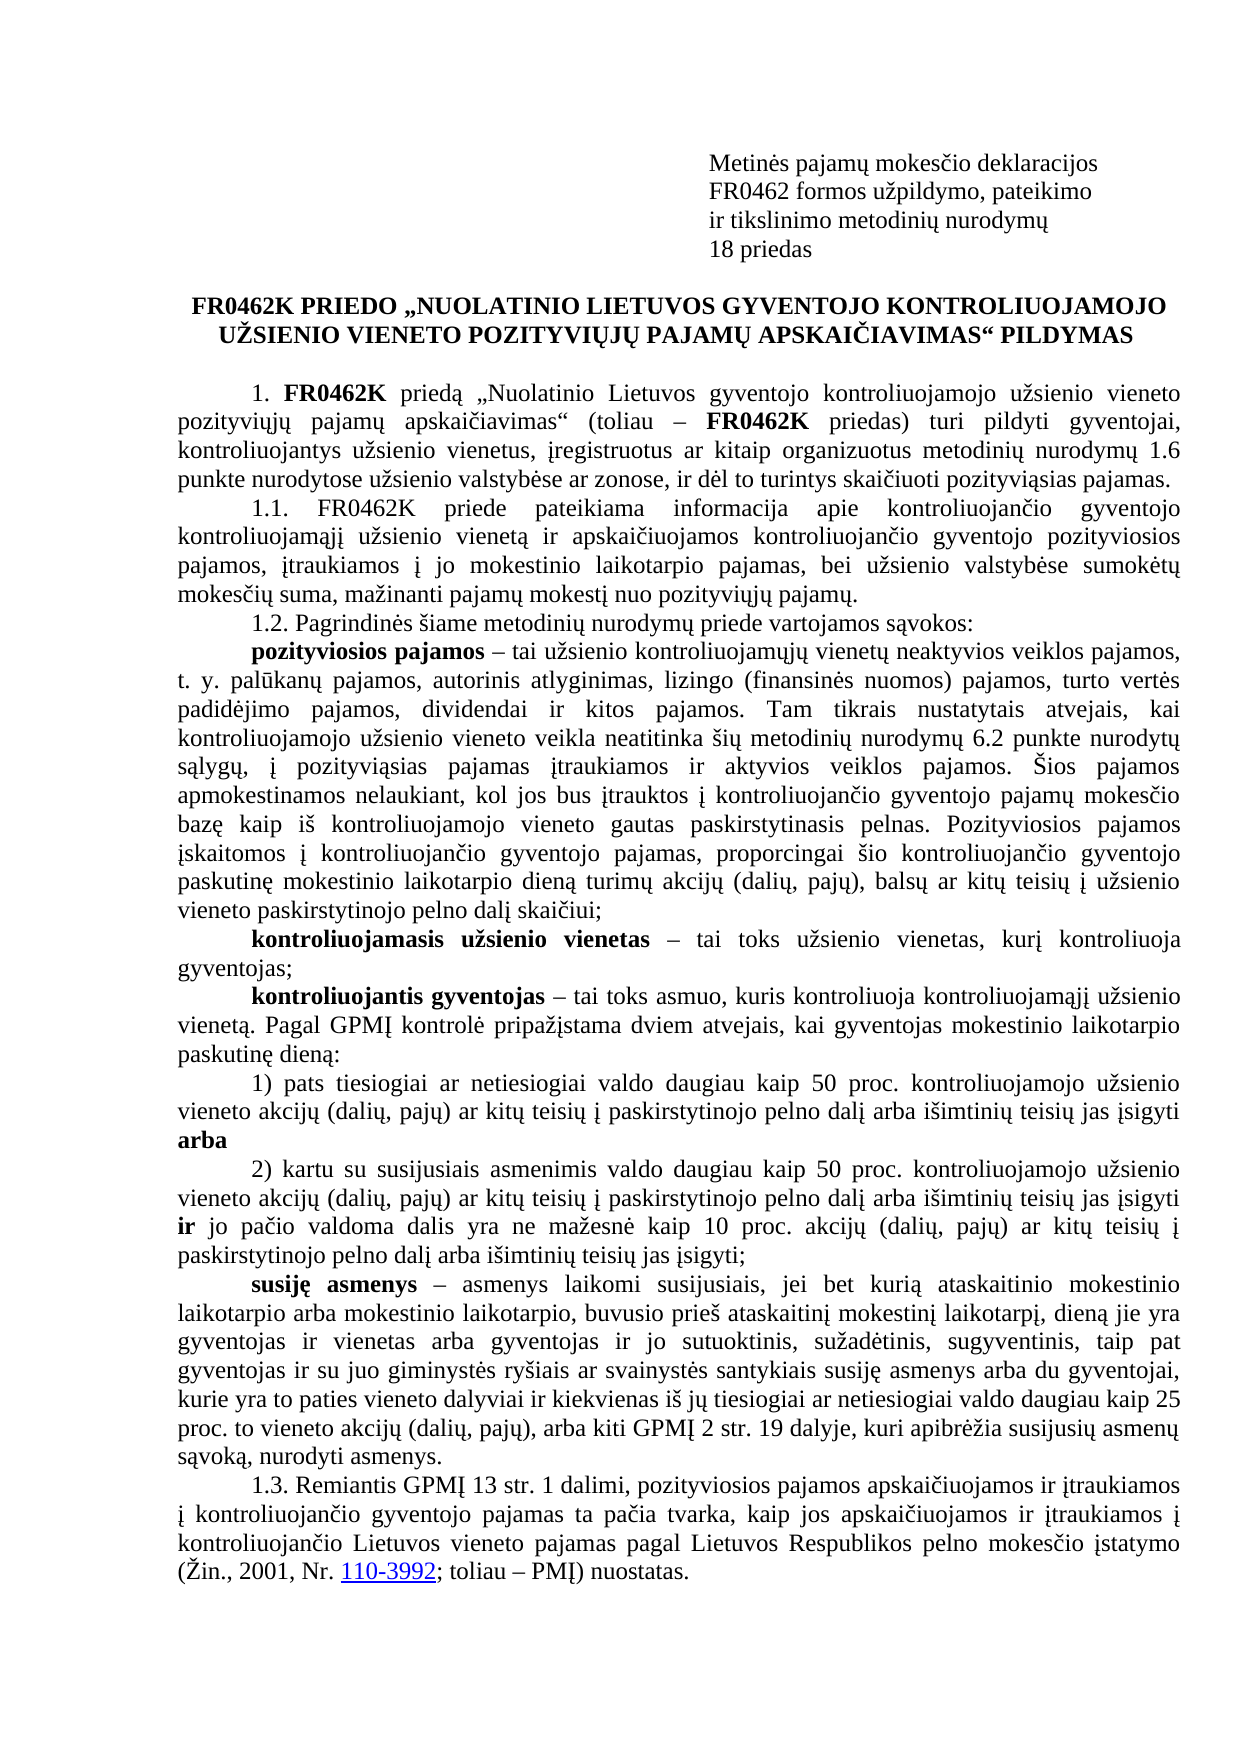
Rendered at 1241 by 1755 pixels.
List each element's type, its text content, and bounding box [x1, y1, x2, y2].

text 1.1. FR0462K priede pateikiama informacija apie kontroliuojančio gyventojo kontroliuojamąjį užsienio vienetą ir apskaičiuojamos kontroliuojančio gyventojo pozityviosios pajamos, įtraukiamos į jo mokestinio laikotarpio pajamas, bei užsienio valstybėse sumokėtų mokesčių suma, mažinanti pajamų mokestį nuo pozityviųjų pajamų. [177, 493, 1181, 608]
text susiję asmenys – asmenys laikomi susijusiais, jei bet kurią ataskaitinio mokestinio laikotarpio arba mokestinio laikotarpio, buvusio prieš ataskaitinį mokestinį laikotarpį, dieną jie yra gyventojas ir vienetas arba gyventojas ir jo sutuoktinis, sužadėtinis, sugyventinis, taip pat gyventojas ir su juo giminystės ryšiais ar svainystės santykiais susiję asmenys arba du gyventojai, kurie yra to paties vieneto dalyviai ir kiekvienas iš jų tiesiogiai ar netiesiogiai valdo daugiau kaip 25 proc. to vieneto akcijų (dalių, pajų), arba kiti GPMĮ 2 str. 19 dalyje, kuri apibrėžia susijusių asmenų sąvoką, nurodyti asmenys. [177, 1269, 1181, 1470]
text pozityviosios pajamos – tai užsienio kontroliuojamųjų vienetų neaktyvios veiklos pajamos, t. y. palūkanų pajamos, autorinis atlyginimas, lizingo (finansinės nuomos) pajamos, turto vertės padidėjimo pajamos, dividendai ir kitos pajamos. Tam tikrais nustatytais atvejais, kai kontroliuojamojo užsienio vieneto veikla neatitinka šių metodinių nurodymų 6.2 punkte nurodytų sąlygų, į pozityviąsias pajamas įtraukiamos ir aktyvios veiklos pajamos. Šios pajamos apmokestinamos nelaukiant, kol jos bus įtrauktos į kontroliuojančio gyventojo pajamų mokesčio bazę kaip iš kontroliuojamojo vieneto gautas paskirstytinasis pelnas. Pozityviosios pajamos įskaitomos į kontroliuojančio gyventojo pajamas, proporcingai šio kontroliuojančio gyventojo paskutinę mokestinio laikotarpio dieną turimų akcijų (dalių, pajų), balsų ar kitų teisių į užsienio vieneto paskirstytinojo pelno dalį skaičiui; [177, 636, 1181, 924]
text 1.3. Remiantis GPMĮ 13 str. 1 dalimi, pozityviosios pajamos apskaičiuojamos ir įtraukiamos į kontroliuojančio gyventojo pajamas ta pačia tvarka, kaip jos apskaičiuojamos ir įtraukiamos į kontroliuojančio Lietuvos vieneto pajamas pagal Lietuvos Respublikos pelno mokesčio įstatymo (Žin., 2001, Nr. 110-3992; toliau – PMĮ) nuostatas. [177, 1470, 1181, 1585]
text 1.2. Pagrindinės šiame metodinių nurodymų priede vartojamos sąvokos: [177, 608, 1181, 636]
text kontroliuojantis gyventojas – tai toks asmuo, kuris kontroliuoja kontroliuojamąjį užsienio vienetą. Pagal GPMĮ kontrolė pripažįstama dviem atvejais, kai gyventojas mokestinio laikotarpio paskutinę dieną: [177, 981, 1181, 1068]
text ir tikslinimo metodinių nurodymų [177, 205, 1181, 234]
text kontroliuojamasis užsienio vienetas – tai toks užsienio vienetas, kurį kontroliuoja gyventojas; [177, 924, 1181, 981]
text 2) kartu su susijusiais asmenimis valdo daugiau kaip 50 proc. kontroliuojamojo užsienio vieneto akcijų (dalių, pajų) ar kitų teisių į paskirstytinojo pelno dalį arba išimtinių teisių jas įsigyti ir jo pačio valdoma dalis yra ne mažesnė kaip 10 proc. akcijų (dalių, pajų) ar kitų teisių į paskirstytinojo pelno dalį arba išimtinių teisių jas įsigyti; [177, 1154, 1181, 1269]
text FR0462K PRIEDO „NUOLATINIO LIETUVOS GYVENTOJO KONTROLIUOJAMOJO UŽSIENIO VIENETO POZITYVIŲJŲ PAJAMŲ APSKAIČIAVIMAS“ PILDYMAS [177, 291, 1181, 349]
text 18 priedas [177, 234, 1181, 263]
text FR0462 formos užpildymo, pateikimo [177, 176, 1181, 205]
text 1) pats tiesiogiai ar netiesiogiai valdo daugiau kaip 50 proc. kontroliuojamojo užsienio vieneto akcijų (dalių, pajų) ar kitų teisių į paskirstytinojo pelno dalį arba išimtinių teisių jas įsigyti arba [177, 1068, 1181, 1154]
text 1. FR0462K priedą „Nuolatinio Lietuvos gyventojo kontroliuojamojo užsienio vieneto pozityviųjų pajamų apskaičiavimas“ (toliau – FR0462K priedas) turi pildyti gyventojai, kontroliuojantys užsienio vienetus, įregistruotus ar kitaip organizuotus metodinių nurodymų 1.6 punkte nurodytose užsienio valstybėse ar zonose, ir dėl to turintys skaičiuoti pozityviąsias pajamas. [177, 378, 1181, 493]
text Metinės pajamų mokesčio deklaracijos [177, 148, 1181, 176]
